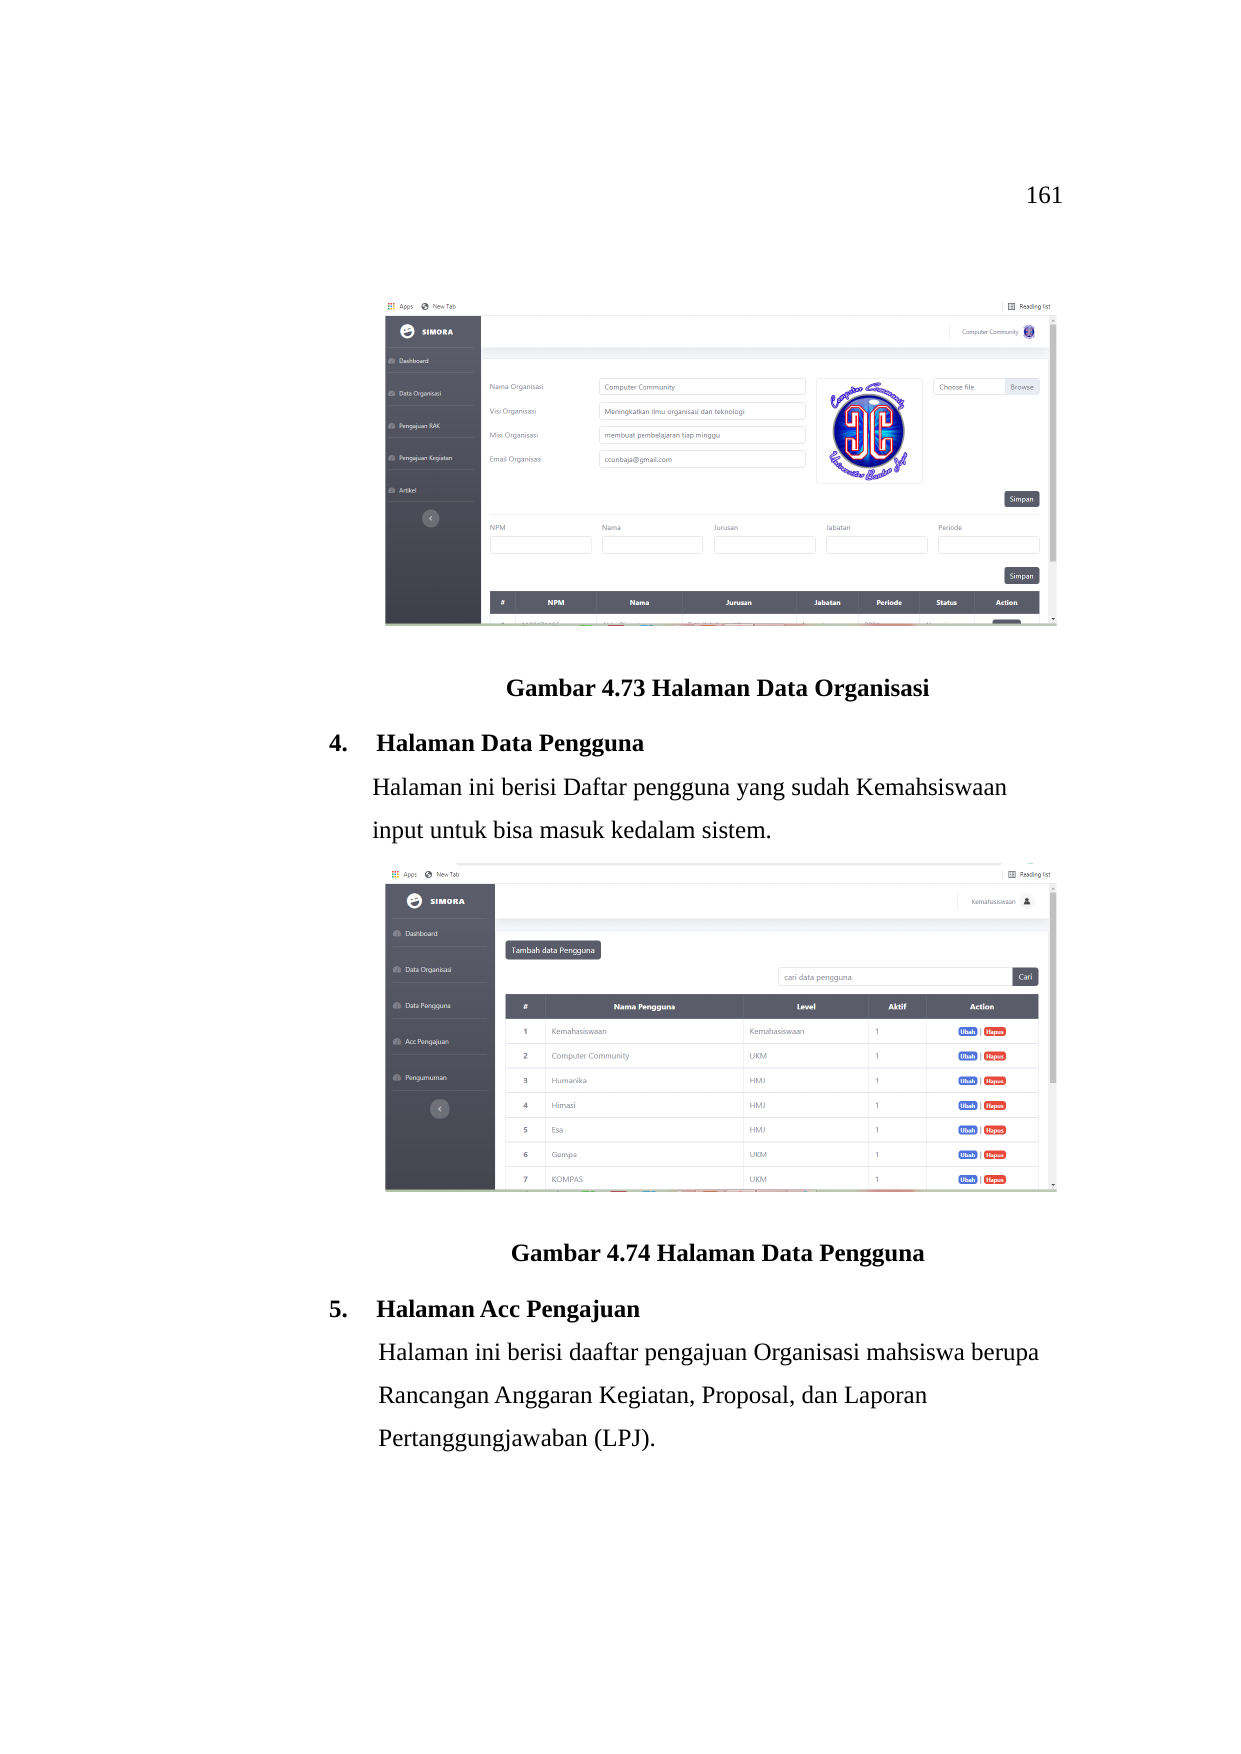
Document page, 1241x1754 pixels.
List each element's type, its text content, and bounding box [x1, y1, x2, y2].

list Halaman Data Pengguna [317, 728, 1063, 757]
list Halaman Acc Pengajuan [317, 1294, 1063, 1323]
table_header [380, 295, 1062, 660]
list Gambar 4.74 Halaman Data Pengguna [372, 1238, 1063, 1267]
list Halaman ini berisi Daftar pengguna yang sudah Kemahsiswaan input untuk bisa masuk kedalam sistem. [372, 772, 1063, 843]
picture [385, 300, 1057, 626]
list Gambar 4.73 Halaman Data Organisasi [372, 673, 1063, 702]
list Halaman ini berisi daaftar pengajuan Organisasi mahsiswa berupa Rancangan Anggaran Kegiatan, Proposal, dan Laporan Pertanggungjawaban (LPJ). [378, 1337, 1063, 1452]
table_header [380, 858, 1062, 1226]
picture [385, 863, 1057, 1192]
